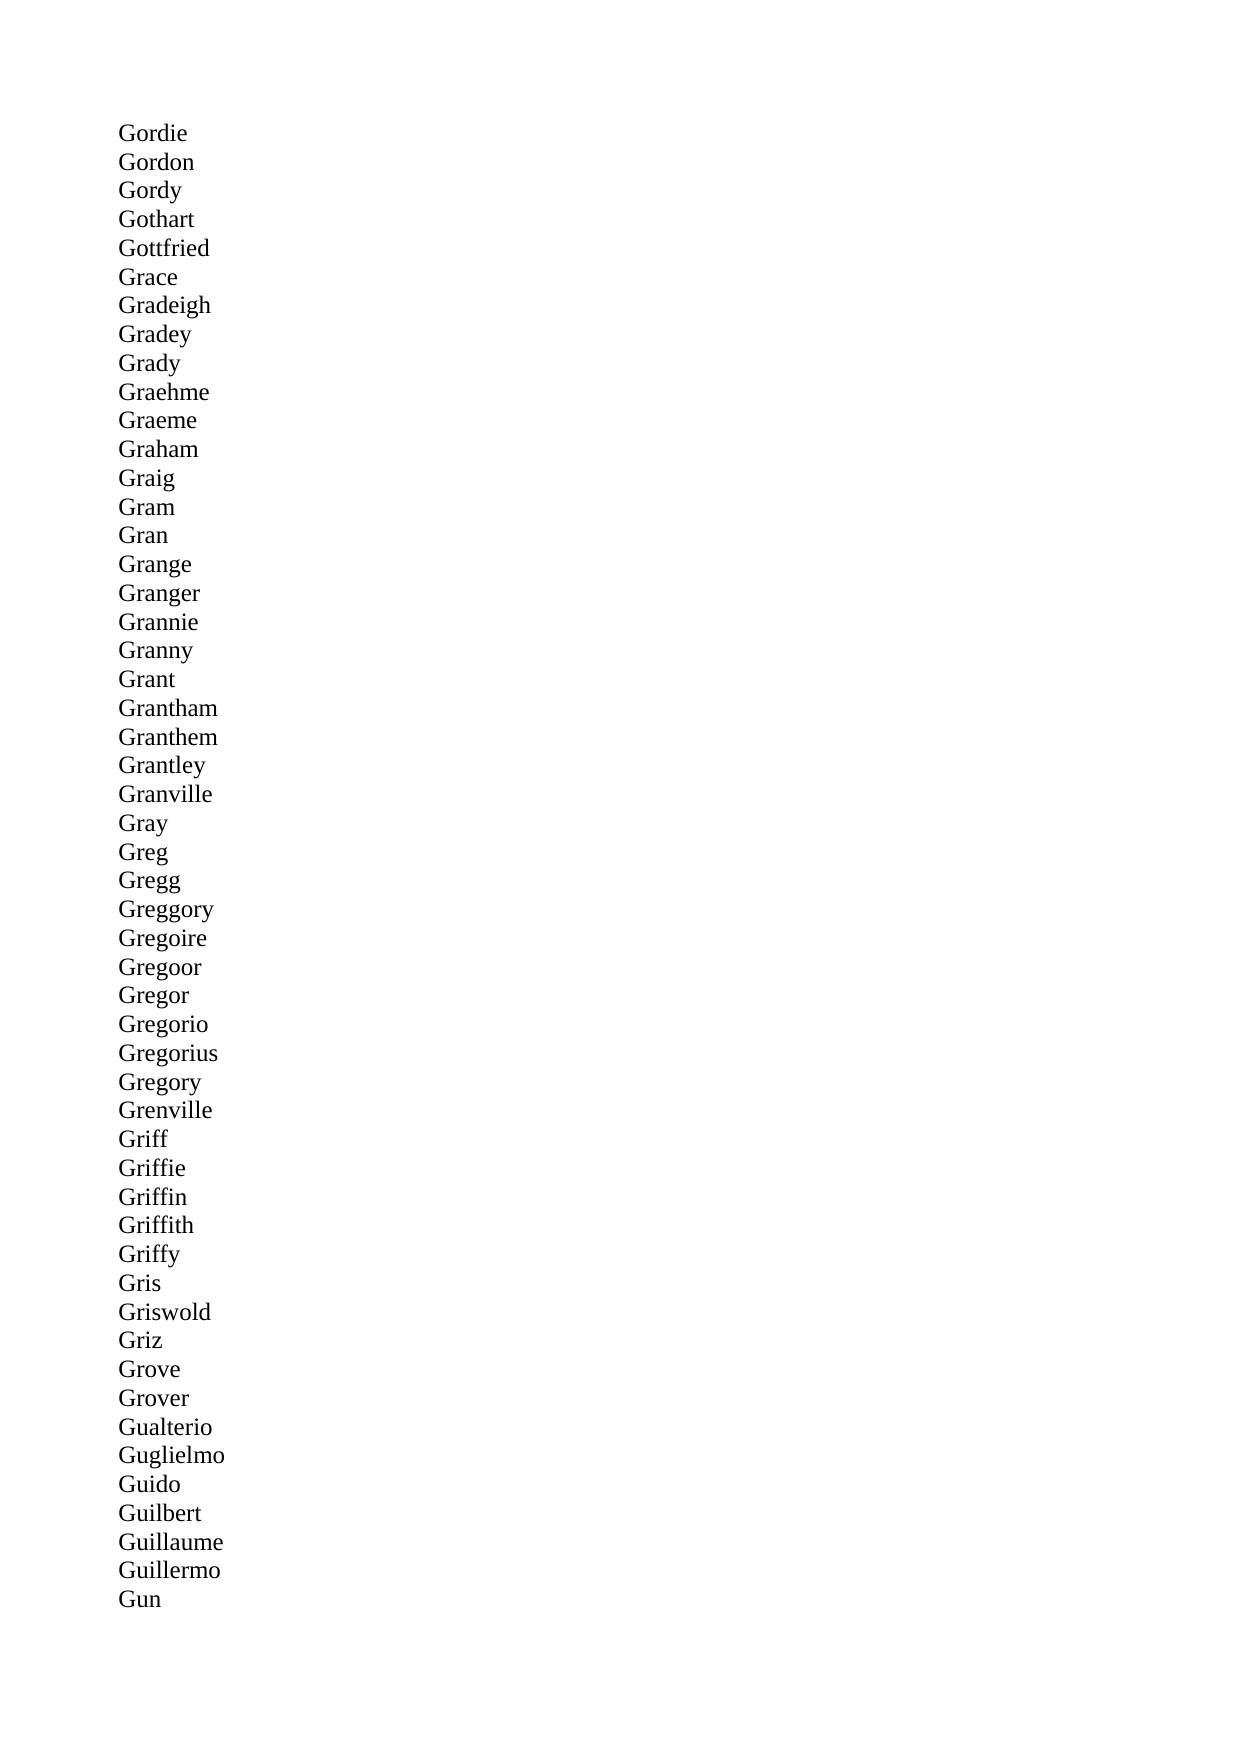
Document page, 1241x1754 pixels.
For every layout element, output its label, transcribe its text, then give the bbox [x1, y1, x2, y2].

text Gordie Gordon Gordy Gothart Gottfried Grace Gradeigh Gradey Grady Graehme Graeme Graham Graig Gram Gran Grange Granger Grannie Granny Grant Grantham Granthem Grantley Granville Gray Greg Gregg Greggory Gregoire Gregoor Gregor Gregorio Gregorius Gregory Grenville Griff Griffie Griffin Griffith Griffy Gris Griswold Griz Grove Grover Gualterio Guglielmo Guido Guilbert Guillaume Guillermo Gun [118, 118, 1122, 1613]
